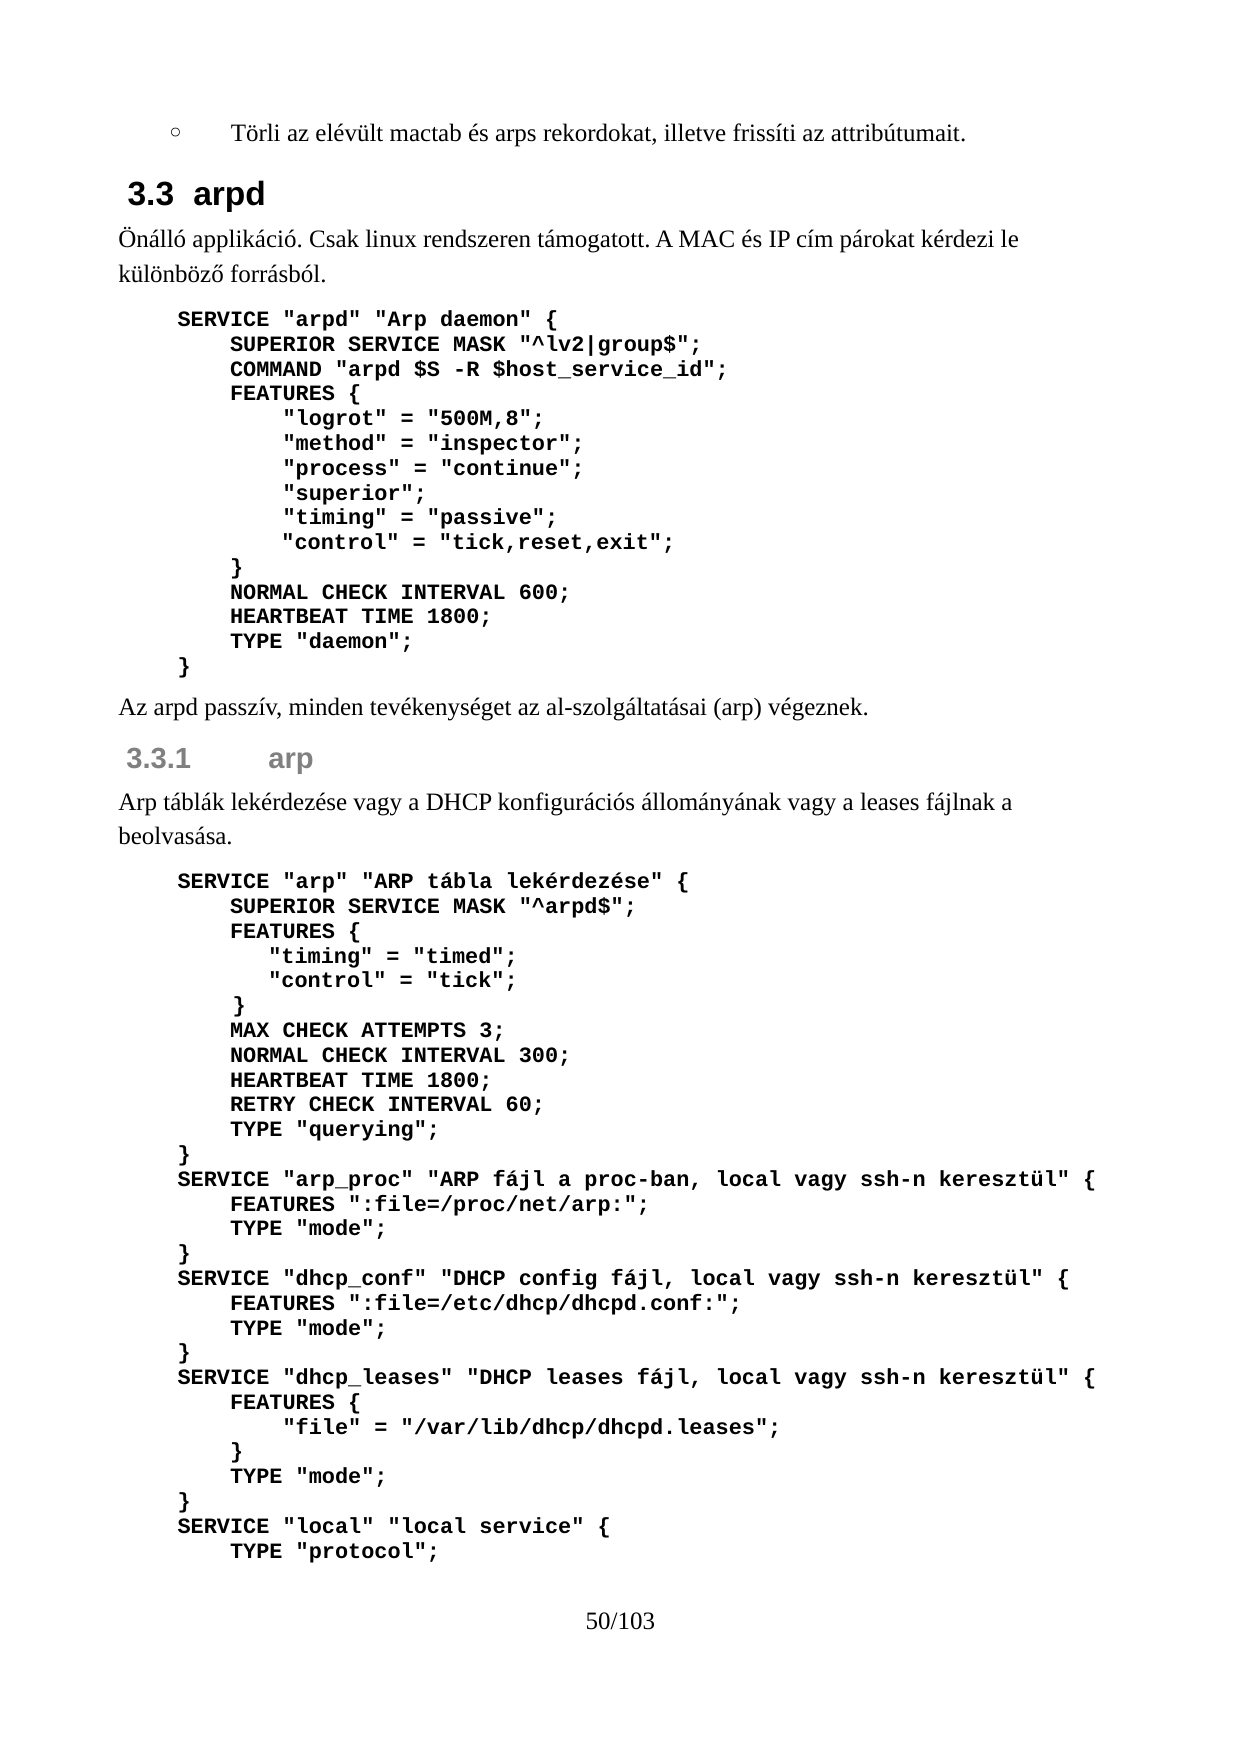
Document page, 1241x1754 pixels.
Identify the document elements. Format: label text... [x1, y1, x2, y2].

text "timing" = "timed"; [177, 945, 1122, 969]
subtitle arpd [118, 173, 1122, 212]
text "control" = "tick,reset,exit"; } NORMAL CHECK INTERVAL 600; HEARTBEAT TIME 1800; TYPE "daemon"; } [177, 531, 1122, 680]
text SERVICE "arp" "ARP tábla lekérdezése" { SUPERIOR SERVICE MASK "^arpd$"; FEATURES { [177, 870, 1122, 945]
text SERVICE "arpd" "Arp daemon" { SUPERIOR SERVICE MASK "^lv2|group$"; COMMAND "arpd $S -R $host_service_id"; FEATURES { "logrot" = "500M,8"; "method" = "inspector"; "process" = "continue"; "superior"; "timing" = "passive"; [177, 308, 1122, 531]
text "control" = "tick"; [177, 969, 1122, 994]
subtitle arp [118, 741, 1122, 774]
list Törli az elévült mactab és arps rekordokat, illetve frissíti az attribútumait. [165, 118, 1122, 147]
text Az arpd passzív, minden tevékenységet az al-szolgáltatásai (arp) végeznek. [118, 692, 1122, 721]
text SERVICE "arp_proc" "ARP fájl a proc-ban, local vagy ssh-n keresztül" { FEATURES ":file=/proc/net/arp:"; TYPE "mode"; } SERVICE "dhcp_conf" "DHCP config fájl, local vagy ssh-n keresztül" { FEATURES ":file=/etc/dhcp/dhcpd.conf:"; TYPE "mode"; } SERVICE "dhcp_leases" "DHCP leases fájl, local vagy ssh-n keresztül" { FEATURES { "file" = "/var/lib/dhcp/dhcpd.leases"; } TYPE "mode"; } SERVICE "local" "local service" { TYPE "protocol"; [177, 1168, 1122, 1564]
text } MAX CHECK ATTEMPTS 3; NORMAL CHECK INTERVAL 300; HEARTBEAT TIME 1800; RETRY CHECK INTERVAL 60; TYPE "querying"; } [177, 994, 1122, 1168]
text Arp táblák lekérdezése vagy a DHCP konfigurációs állományának vagy a leases fájlnak a beolvasása. [118, 787, 1122, 850]
text Önálló applikáció. Csak linux rendszeren támogatott. A MAC és IP cím párokat kérdezi le különböző forrásból. [118, 224, 1122, 288]
